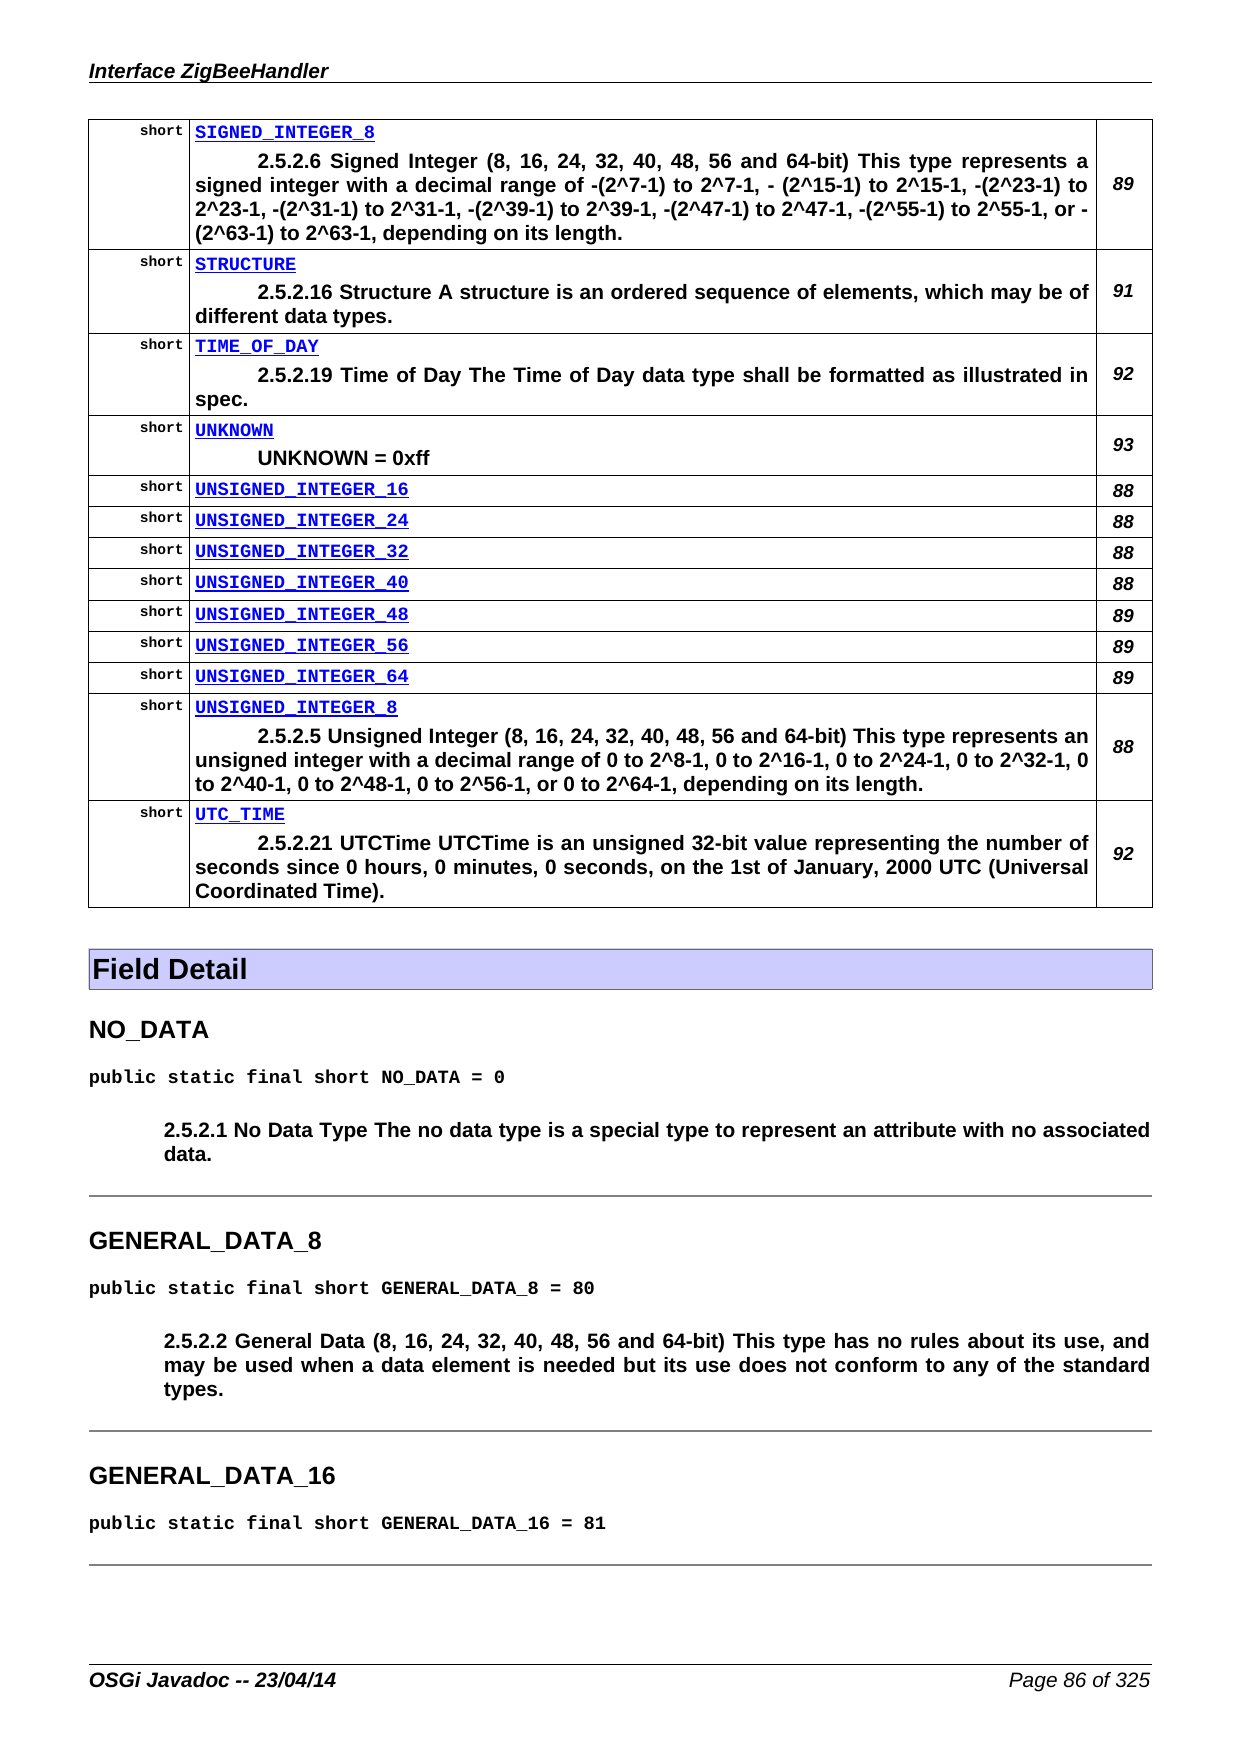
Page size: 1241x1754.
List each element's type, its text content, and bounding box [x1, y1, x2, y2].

table_cell STRUCTURE 2.5.2.16 Structure A structure is an ordered sequence of elements, which may be of different data types. [190, 250, 1096, 332]
table_cell short [89, 538, 189, 568]
table_cell SIGNED_INTEGER_8 2.5.2.6 Signed Integer (8, 16, 24, 32, 40, 48, 56 and 64-bit) This type represents a signed integer with a decimal range of -(2^7-1) to 2^7-1, - (2^15-1) to 2^15-1, -(2^23-1) to 2^23-1, -(2^31-1) to 2^31-1, -(2^39-1) to 2^39-1, -(2^47-1) to 2^47-1, -(2^55-1) to 2^55-1, or -(2^63-1) to 2^63-1, depending on its length. [190, 120, 1096, 249]
table_cell UNSIGNED_INTEGER_16 [190, 476, 1096, 506]
table_cell UNSIGNED_INTEGER_64 [190, 663, 1096, 693]
subtitle NO_DATA [88, 1015, 1152, 1043]
table_cell short [89, 663, 189, 693]
text 2.5.2.1 No Data Type The no data type is a special type to represent an attribute with no associated data. [163, 1118, 1152, 1166]
table_cell short [89, 250, 189, 332]
table_cell 93 [1097, 334, 1152, 415]
table_cell 89 [1097, 538, 1152, 568]
table_cell 89 [1097, 569, 1152, 599]
table_cell UNKNOWN UNKNOWN = 0xff [190, 416, 1096, 474]
table_cell 90 [1097, 632, 1152, 662]
table_cell short [89, 569, 189, 599]
text public static final short GENERAL_DATA_8 = 80 [88, 1279, 1152, 1300]
table_cell short [89, 476, 189, 506]
table_cell UNSIGNED_INTEGER_8 2.5.2.5 Unsigned Integer (8, 16, 24, 32, 40, 48, 56 and 64-bit) This type represents an unsigned integer with a decimal range of 0 to 2^8-1, 0 to 2^16-1, 0 to 2^24-1, 0 to 2^32-1, 0 to 2^40-1, 0 to 2^48-1, 0 to 2^56-1, or 0 to 2^64-1, depending on its length. [190, 694, 1096, 800]
subtitle Field Detail [90, 950, 1152, 989]
table_cell 89 [1097, 507, 1152, 537]
text public static final short NO_DATA = 0 [88, 1068, 1152, 1089]
table_cell short [89, 694, 189, 800]
table_cell short [89, 507, 189, 537]
table_cell 89 [1097, 476, 1152, 506]
table_cell 89 [1097, 694, 1152, 800]
text public static final short GENERAL_DATA_16 = 81 [88, 1513, 1152, 1535]
table_cell 90 [1097, 663, 1152, 693]
table_cell short [89, 120, 189, 249]
table_cell UNSIGNED_INTEGER_40 [190, 569, 1096, 599]
table_cell short [89, 334, 189, 415]
table_cell UNSIGNED_INTEGER_56 [190, 632, 1096, 662]
table_cell short [89, 416, 189, 474]
table_cell short [89, 601, 189, 631]
subtitle GENERAL_DATA_8 [88, 1226, 1152, 1254]
table_cell 92 [1097, 250, 1152, 332]
table_cell TIME_OF_DAY 2.5.2.19 Time of Day The Time of Day data type shall be formatted as illustrated in spec. [190, 334, 1096, 415]
table_cell short [89, 632, 189, 662]
table_cell UTC_TIME 2.5.2.21 UTCTime UTCTime is an unsigned 32-bit value representing the number of seconds since 0 hours, 0 minutes, 0 seconds, on the 1st of January, 2000 UTC (Universal Coordinated Time). [190, 801, 1096, 907]
table_cell 94 [1097, 416, 1152, 474]
table_cell 90 [1097, 601, 1152, 631]
table_cell UNSIGNED_INTEGER_48 [190, 601, 1096, 631]
table_cell 93 [1097, 801, 1152, 907]
table_cell 90 [1097, 120, 1152, 249]
text 2.5.2.2 General Data (8, 16, 24, 32, 40, 48, 56 and 64-bit) This type has no rules about its use, and may be used when a data element is needed but its use does not conform to any of the standard types. [163, 1329, 1152, 1401]
table_cell UNSIGNED_INTEGER_32 [190, 538, 1096, 568]
subtitle GENERAL_DATA_16 [88, 1461, 1152, 1489]
table_cell short [89, 801, 189, 907]
table_cell UNSIGNED_INTEGER_24 [190, 507, 1096, 537]
